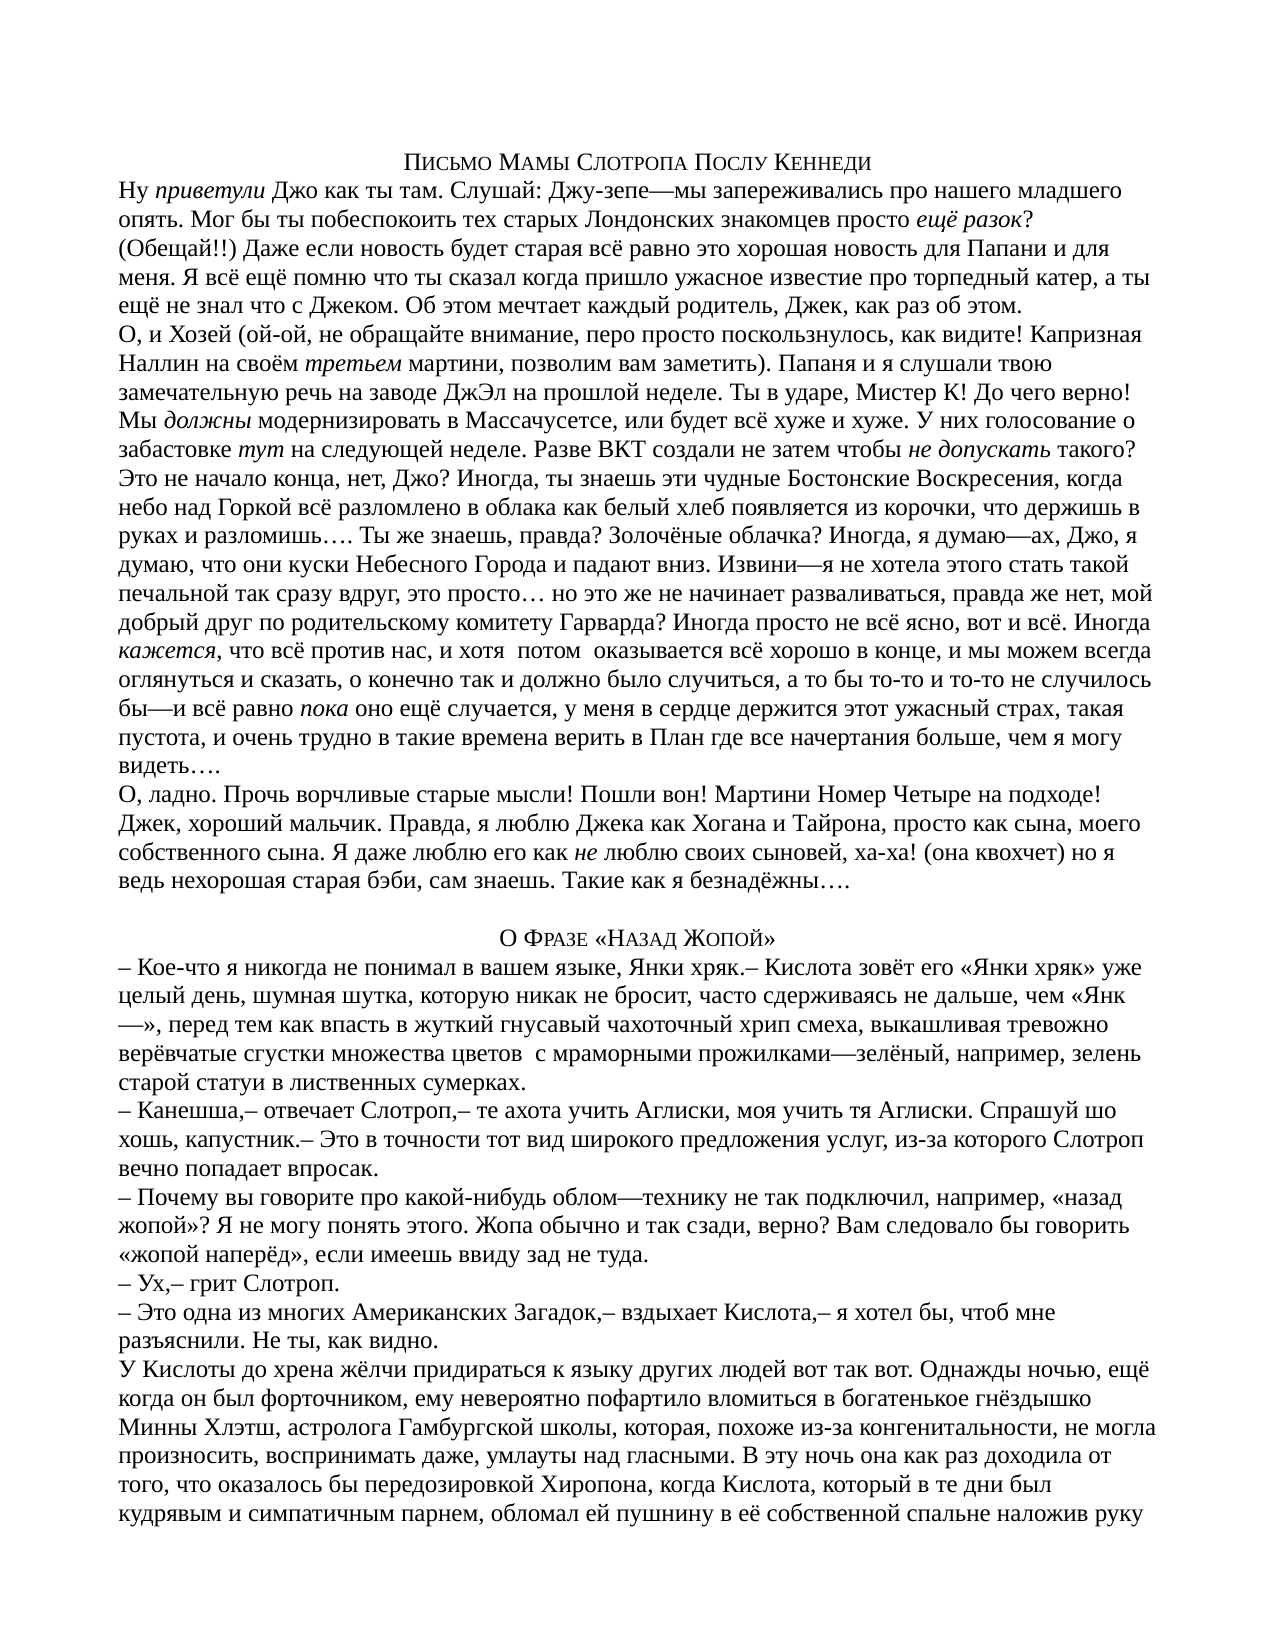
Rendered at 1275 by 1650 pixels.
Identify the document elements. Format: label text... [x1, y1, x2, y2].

text – Почему вы говорите про какой-нибудь облом—технику не так подключил, например, «назад жопой»? Я не могу понять этого. Жопа обычно и так сзади, верно? Вам следовало бы говорить «жопой наперёд», если имеешь ввиду зад не туда. [118, 1182, 1157, 1268]
text – Это одна из многих Американских Загадок,– вздыхает Кислота,– я хотел бы, чтоб мне разъяснили. Не ты, как видно. [118, 1297, 1157, 1354]
text – Ух,– грит Слотроп. [118, 1268, 1157, 1297]
text Письмо Мамы Слотропа Послу Кеннеди [118, 147, 1157, 176]
text – Кое-что я никогда не понимал в вашем языке, Янки хряк.– Кислота зовёт его «Янки хряк» уже целый день, шумная шутка, которую никак не бросит, часто сдерживаясь не дальше, чем «Янк—», перед тем как впасть в жуткий гнусавый чахоточный хрип смеха, выкашливая тревожно верёвчатые сгустки множества цветов с мраморными прожилками—зелёный, например, зелень старой статуи в лиственных сумерках. [118, 952, 1157, 1096]
text У Кислоты до хрена жёлчи придираться к языку других людей вот так вот. Однажды ночью, ещё когда он был форточником, ему невероятно пофартило вломиться в богатенькое гнёздышко Минны Хлэтш, астролога Гамбургской школы, которая, похоже из-за конгенитальности, не могла произносить, воспринимать даже, умлауты над гласными. В эту ночь она как раз доходила от того, что оказалось бы передозировкой Хиропона, когда Кислота, который в те дни был кудрявым и симпатичным парнем, обломал ей пушнину в её собственной спальне наложив руку [118, 1354, 1157, 1527]
text Ну приветули Джо как ты там. Слушай: Джу-зепе—мы запереживались про нашего младшего опять. Мог бы ты побеспокоить тех старых Лондонских знакомцев просто ещё разок? (Обещай!!) Даже если новость будет старая всё равно это хорошая новость для Папани и для меня. Я всё ещё помню что ты сказал когда пришло ужасное известие про торпедный катер, а ты ещё не знал что с Джеком. Об этом мечтает каждый родитель, Джек, как раз об этом. [118, 176, 1157, 319]
text О Фразе «Назад Жопой» [118, 923, 1157, 952]
text О, и Хозей (ой-ой, не обращайте внимание, перо просто поскользнулось, как видите! Капризная Наллин на своём третьем мартини, позволим вам заметить). Папаня и я слушали твою замечательную речь на заводе ДжЭл на прошлой неделе. Ты в ударе, Мистер К! До чего верно! Мы должны модернизировать в Массачусетсе, или будет всё хуже и хуже. У них голосование о забастовке тут на следующей неделе. Разве ВКТ создали не затем чтобы не допускать такого? Это не начало конца, нет, Джо? Иногда, ты знаешь эти чудные Бостонские Воскресения, когда небо над Горкой всё разломлено в облака как белый хлеб появляется из корочки, что держишь в руках и разломишь…. Ты же знаешь, правда? Золочёные облачка? Иногда, я думаю—ах, Джо, я думаю, что они куски Небесного Города и падают вниз. Извини—я не хотела этого стать такой печальной так сразу вдруг, это просто… но это же не начинает разваливаться, правда же нет, мой добрый друг по родительскому комитету Гарварда? Иногда просто не всё ясно, вот и всё. Иногда кажется, что всё против нас, и хотя потом оказывается всё хорошо в конце, и мы можем всегда оглянуться и сказать, о конечно так и должно было случиться, а то бы то-то и то-то не случилось бы—и всё равно пока оно ещё случается, у меня в сердце держится этот ужасный страх, такая пустота, и очень трудно в такие времена верить в План где все начертания больше, чем я могу видеть…. [118, 319, 1157, 779]
text Джек, хороший мальчик. Правда, я люблю Джека как Хогана и Тайрона, просто как сына, моего собственного сына. Я даже люблю его как не люблю своих сыновей, ха-ха! (она квохчет) но я ведь нехорошая старая бэби, сам знаешь. Такие как я безнадёжны…. [118, 808, 1157, 894]
text О, ладно. Прочь ворчливые старые мысли! Пошли вон! Мартини Номер Четыре на подходе! [118, 779, 1157, 808]
text – Канешша,– отвечает Слотроп,– те ахота учить Аглиски, моя учить тя Аглиски. Спрашуй шо хошь, капустник.– Это в точности тот вид широкого предложения услуг, из-за которого Слотроп вечно попадает впросак. [118, 1096, 1157, 1182]
